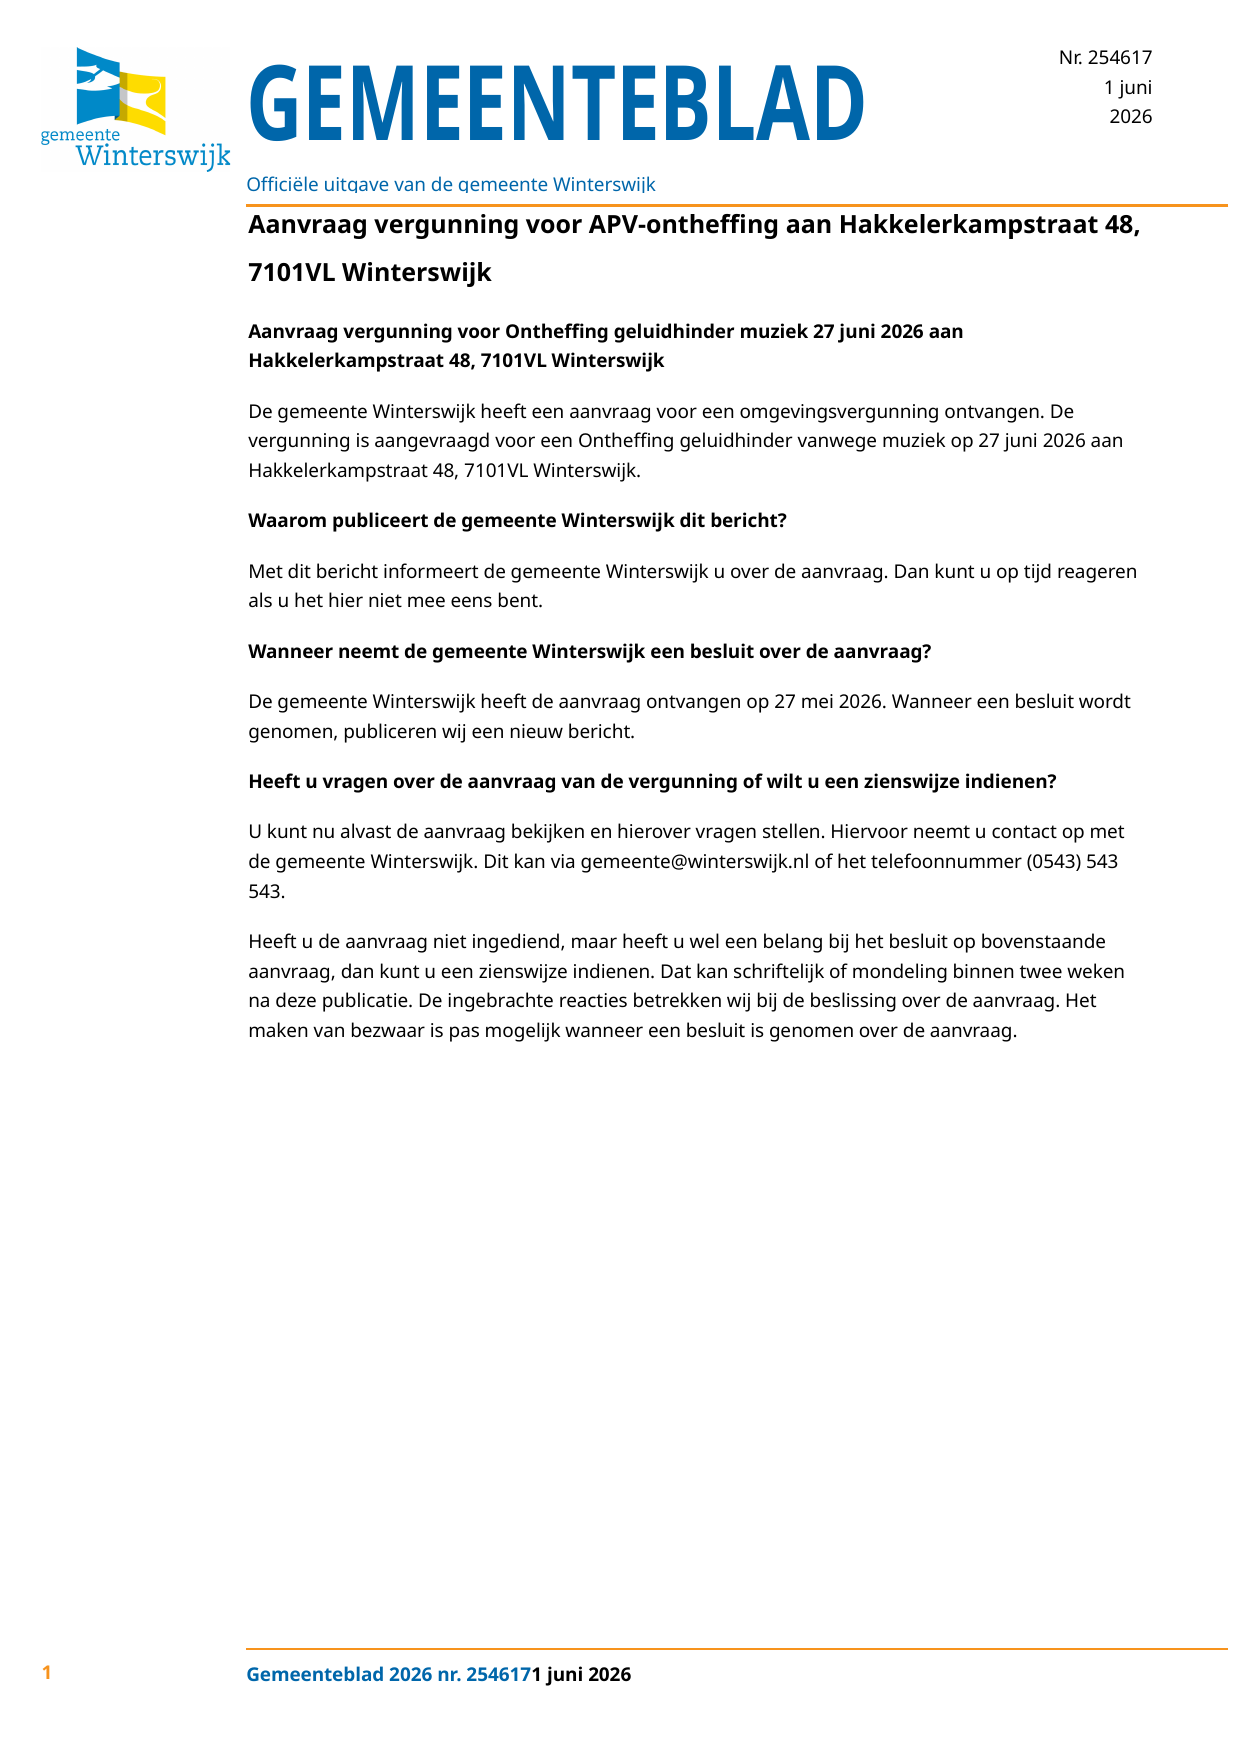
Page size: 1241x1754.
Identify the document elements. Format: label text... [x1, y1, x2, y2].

text De gemeente Winterswijk heeft een aanvraag voor een omgevingsvergunning ontvangen. De vergunning is aangevraagd voor een Ontheffing geluidhinder vanwege muziek op 27 juni 2026 aan Hakkelerkampstraat 48, 7101VL Winterswijk. [248, 398, 1152, 483]
text Aanvraag vergunning voor APV-ontheffing aan Hakkelerkampstraat 48, 7101VL Winterswijk [248, 207, 1152, 288]
text De gemeente Winterswijk heeft de aanvraag ontvangen op 27 mei 2026. Wanneer een besluit wordt genomen, publiceren wij een nieuw bericht. [248, 688, 1152, 744]
text Met dit bericht informeert de gemeente Winterswijk u over de aanvraag. Dan kunt u op tijd reageren als u het hier niet mee eens bent. [248, 558, 1152, 613]
picture [225, 153, 231, 162]
text Aanvraag vergunning voor Ontheffing geluidhinder muziek 27 juni 2026 aan Hakkelerkampstraat 48, 7101VL Winterswijk [248, 318, 1152, 373]
text Waarom publiceert de gemeente Winterswijk dit bericht? [248, 507, 1152, 533]
text U kunt nu alvast de aanvraag bekijken en hierover vragen stellen. Hiervoor neemt u contact op met de gemeente Winterswijk. Dit kan via gemeente@winterswijk.nl of het telefoonnummer (0543) 543 543. [248, 819, 1152, 904]
text Wanneer neemt de gemeente Winterswijk een besluit over de aanvraag? [248, 638, 1152, 664]
text Heeft u vragen over de aanvraag van de vergunning of wilt u een zienswijze indienen? [248, 768, 1152, 794]
text Heeft u de aanvraag niet ingediend, maar heeft u wel een belang bij het besluit op bovenstaande aanvraag, dan kunt u een zienswijze indienen. Dat kan schriftelijk of mondeling binnen twee weken na deze publicatie. De ingebrachte reacties betrekken wij bij de beslissing over de aanvraag. Het maken van bezwaar is pas mogelijk wanneer een besluit is genomen over de aanvraag. [248, 928, 1152, 1043]
picture [41, 47, 231, 172]
